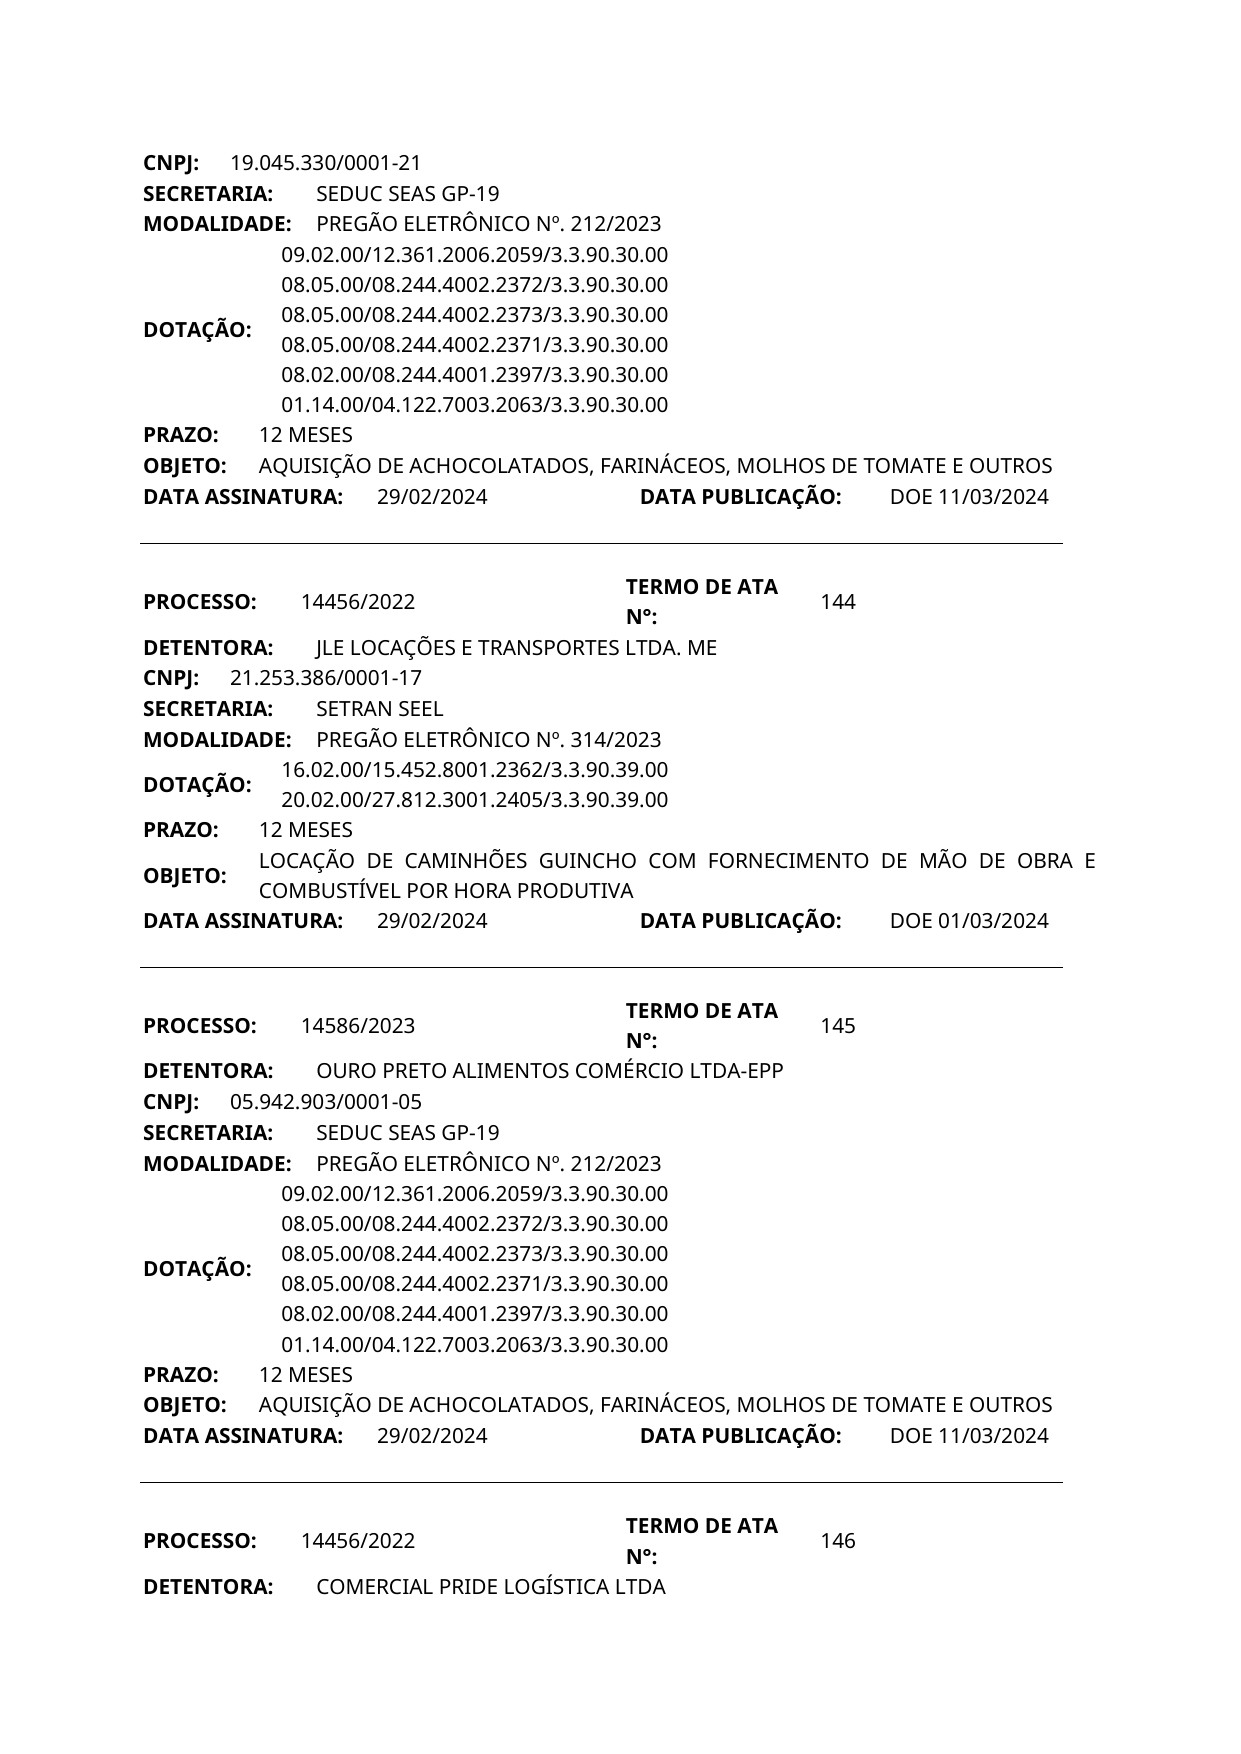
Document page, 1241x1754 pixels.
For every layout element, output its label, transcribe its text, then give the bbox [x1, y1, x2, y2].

table_cell SECRETARIA: [136, 178, 309, 209]
table_cell OBJETO: [136, 846, 251, 906]
table_cell 19.045.330/0001-21 [223, 148, 1104, 178]
table_cell doe 11/03/2024 [882, 1421, 1104, 1452]
table_cell MODALIDADE: [136, 209, 309, 240]
table_cell 21.253.386/0001-17 [223, 663, 1104, 694]
table_cell 12 meses [251, 815, 1104, 846]
table_cell seduc seas gp-19 [309, 1118, 1104, 1148]
table_header 146 [813, 1512, 1104, 1572]
table_cell doe 01/03/2024 [882, 906, 1104, 936]
table_cell AQUISIÇÃO DE ACHOCOLATADOS, FARINÁCEOS, MOLHOS DE TOMATE E OUTROS [251, 1390, 1104, 1421]
table_cell DETENTORA: [136, 632, 309, 663]
table_cell doe 11/03/2024 [882, 482, 1104, 512]
table_header 14456/2022 [293, 1512, 618, 1572]
table_cell MODALIDADE: [136, 724, 309, 755]
table_header 145 [813, 996, 1104, 1056]
table_cell DOTAÇÃO: [136, 755, 274, 815]
table_cell 29/02/2024 [370, 482, 632, 512]
table_cell pregão eletrônico nº. 314/2023 [309, 724, 1104, 755]
table_cell DATA ASSINATURA: [136, 482, 369, 512]
table_cell JLE LOCAÇÕES E TRANSPORTES LTDA. ME [309, 632, 1104, 663]
table_cell seduc seas gp-19 [309, 178, 1104, 209]
table_cell 16.02.00/15.452.8001.2362/3.3.90.39.00 20.02.00/27.812.3001.2405/3.3.90.39.00 [274, 755, 1104, 815]
table_cell 29/02/2024 [370, 906, 632, 936]
table_cell 09.02.00/12.361.2006.2059/3.3.90.30.00 08.05.00/08.244.4002.2372/3.3.90.30.00 08.05.00/08.244.4002.2373/3.3.90.30.00 08.05.00/08.244.4002.2371/3.3.90.30.00 08.02.00/08.244.4001.2397/3.3.90.30.00 01.14.00/04.122.7003.2063/3.3.90.30.00 [274, 1179, 1104, 1359]
table_cell CNPJ: [136, 663, 222, 694]
table_header 144 [813, 572, 1104, 632]
table_cell DATA PUBLICAÇÃO: [632, 482, 882, 512]
table_cell AQUISIÇÃO DE ACHOCOLATADOS, FARINÁCEOS, MOLHOS DE TOMATE E OUTROS [251, 451, 1104, 482]
table_cell PRAZO: [136, 815, 251, 846]
table_cell SECRETARIA: [136, 1118, 309, 1148]
table_cell DATA ASSINATURA: [136, 1421, 369, 1452]
table_header PROCESSO: [136, 996, 293, 1056]
table_cell DOTAÇÃO: [136, 1179, 274, 1359]
table_cell 09.02.00/12.361.2006.2059/3.3.90.30.00 08.05.00/08.244.4002.2372/3.3.90.30.00 08.05.00/08.244.4002.2373/3.3.90.30.00 08.05.00/08.244.4002.2371/3.3.90.30.00 08.02.00/08.244.4001.2397/3.3.90.30.00 01.14.00/04.122.7003.2063/3.3.90.30.00 [274, 240, 1104, 420]
table_cell DATA ASSINATURA: [136, 906, 369, 936]
table_header 14456/2022 [293, 572, 618, 632]
table_cell pregão eletrônico nº. 212/2023 [309, 1149, 1104, 1179]
table_cell CNPJ: [136, 148, 222, 178]
table_cell DETENTORA: [136, 1572, 309, 1602]
table_cell 12 meses [251, 1360, 1104, 1390]
table_cell 05.942.903/0001-05 [223, 1087, 1104, 1118]
table_cell 29/02/2024 [370, 1421, 632, 1452]
table_cell DATA PUBLICAÇÃO: [632, 906, 882, 936]
table_cell DATA PUBLICAÇÃO: [632, 1421, 882, 1452]
table_cell 12 meses [251, 420, 1104, 451]
table_cell setran seel [309, 694, 1104, 724]
table_cell LOCAÇÃO DE CAMINHÕES GUINCHO COM FORNECIMENTO DE MÃO DE OBRA E COMBUSTÍVEL POR HORA PRODUTIVA [251, 846, 1104, 906]
table_header 14586/2023 [293, 996, 618, 1056]
table_cell PRAZO: [136, 420, 251, 451]
table_cell OURO PRETO ALIMENTOS COMÉRCIO LTDA-EPP [309, 1056, 1104, 1087]
table_header TERMO DE ATA N°: [618, 1512, 813, 1572]
table_header TERMO DE ATA N°: [618, 572, 813, 632]
table_cell CNPJ: [136, 1087, 222, 1118]
table_header TERMO DE ATA N°: [618, 996, 813, 1056]
table_cell COMERCIAL PRIDE LOGÍSTICA LTDA [309, 1572, 1104, 1602]
table_cell DETENTORA: [136, 1056, 309, 1087]
table_header PROCESSO: [136, 572, 293, 632]
table_cell pregão eletrônico nº. 212/2023 [309, 209, 1104, 240]
table_cell OBJETO: [136, 451, 251, 482]
table_header PROCESSO: [136, 1512, 293, 1572]
table_cell SECRETARIA: [136, 694, 309, 724]
table_cell DOTAÇÃO: [136, 240, 274, 420]
table_cell MODALIDADE: [136, 1149, 309, 1179]
table_cell OBJETO: [136, 1390, 251, 1421]
table_cell PRAZO: [136, 1360, 251, 1390]
